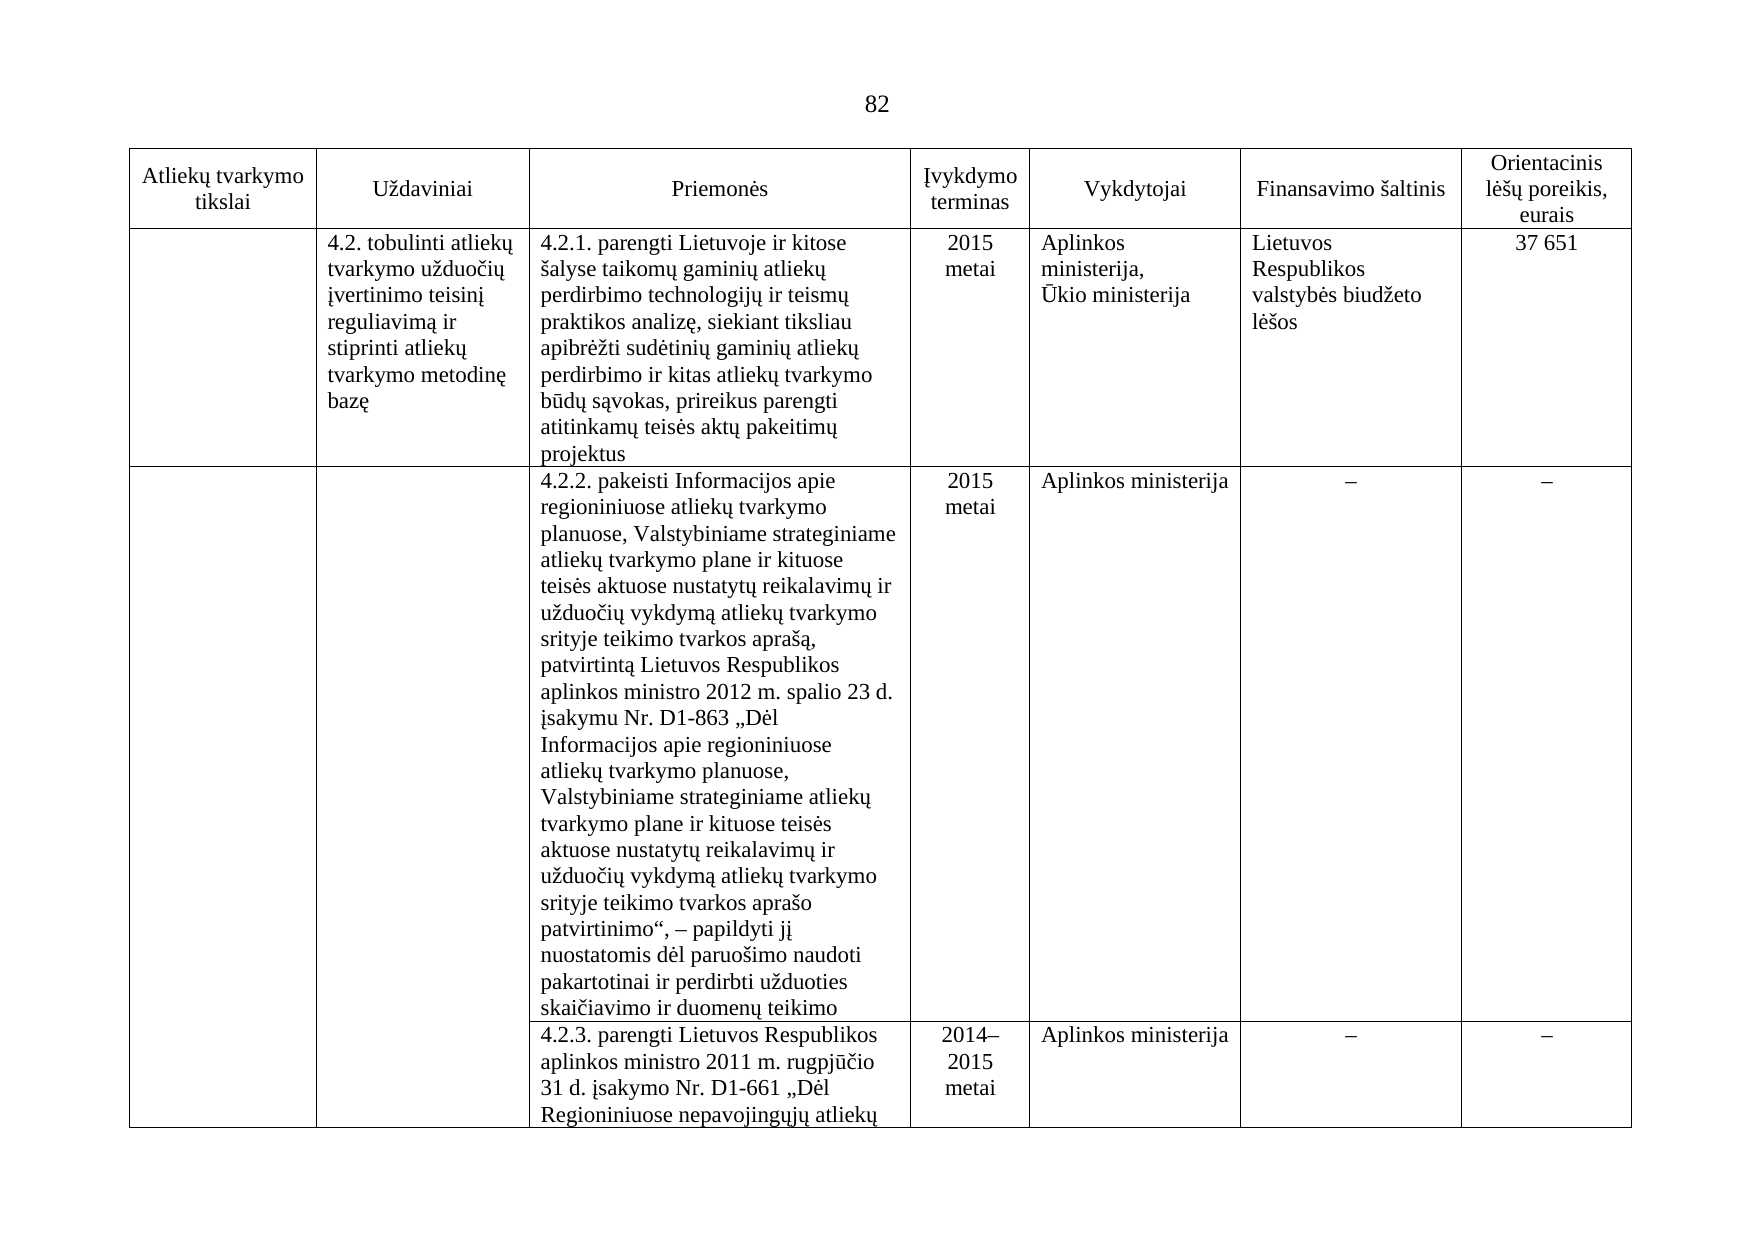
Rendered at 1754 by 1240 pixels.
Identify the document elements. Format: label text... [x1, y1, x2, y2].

table_cell 4.2.3. parengti Lietuvos Respublikos aplinkos ministro 2011 m. rugpjūčio 31 d. įsakymo Nr. D1-661 „Dėl Regioniniuose nepavojingųjų atliekų [530, 1022, 910, 1127]
table_cell Aplinkos ministerija, Ūkio ministerija [1030, 229, 1240, 466]
table_cell [130, 229, 316, 466]
table_cell – [1241, 467, 1461, 1021]
table_cell Aplinkos ministerija [1030, 1022, 1240, 1127]
table_cell 4.2.2. pakeisti Informacijos apie regioniniuose atliekų tvarkymo planuose, Valstybiniame strateginiame atliekų tvarkymo plane ir kituose teisės aktuose nustatytų reikalavimų ir užduočių vykdymą atliekų tvarkymo srityje teikimo tvarkos aprašą, patvirtintą Lietuvos Respublikos aplinkos ministro 2012 m. spalio 23 d. įsakymu Nr. D1-863 „Dėl Informacijos apie regioniniuose atliekų tvarkymo planuose, Valstybiniame strateginiame atliekų tvarkymo plane ir kituose teisės aktuose nustatytų reikalavimų ir užduočių vykdymą atliekų tvarkymo srityje teikimo tvarkos aprašo patvirtinimo“, – papildyti jį nuostatomis dėl paruošimo naudoti pakartotinai ir perdirbti užduoties skaičiavimo ir duomenų teikimo [530, 467, 910, 1021]
table_cell [317, 467, 529, 1127]
table_cell 2015 metai [911, 229, 1029, 466]
table_header Uždaviniai [317, 149, 529, 228]
table_cell 2014–2015 metai [911, 1022, 1029, 1127]
table_cell 2015 metai [911, 467, 1029, 1021]
table_cell [130, 467, 316, 1127]
table_header Vykdytojai [1030, 149, 1240, 228]
table_cell 37 651 [1462, 229, 1631, 466]
table_header Orientacinis lėšų poreikis, eurais [1462, 149, 1631, 228]
table_cell Aplinkos ministerija [1030, 467, 1240, 1021]
table_header Įvykdymo terminas [911, 149, 1029, 228]
table_cell – [1462, 1022, 1631, 1127]
table_header Atliekų tvarkymo tikslai [130, 149, 316, 228]
table_header Priemonės [530, 149, 910, 228]
table_cell 4.2. tobulinti atliekų tvarkymo užduočių įvertinimo teisinį reguliavimą ir stiprinti atliekų tvarkymo metodinę bazę [317, 229, 529, 466]
table_cell 4.2.1. parengti Lietuvoje ir kitose šalyse taikomų gaminių atliekų perdirbimo technologijų ir teismų praktikos analizę, siekiant tiksliau apibrėžti sudėtinių gaminių atliekų perdirbimo ir kitas atliekų tvarkymo būdų sąvokas, prireikus parengti atitinkamų teisės aktų pakeitimų projektus [530, 229, 910, 466]
table_cell – [1241, 1022, 1461, 1127]
table_cell – [1462, 467, 1631, 1021]
table_cell Lietuvos Respublikos valstybės biudžeto lėšos [1241, 229, 1461, 466]
table_header Finansavimo šaltinis [1241, 149, 1461, 228]
